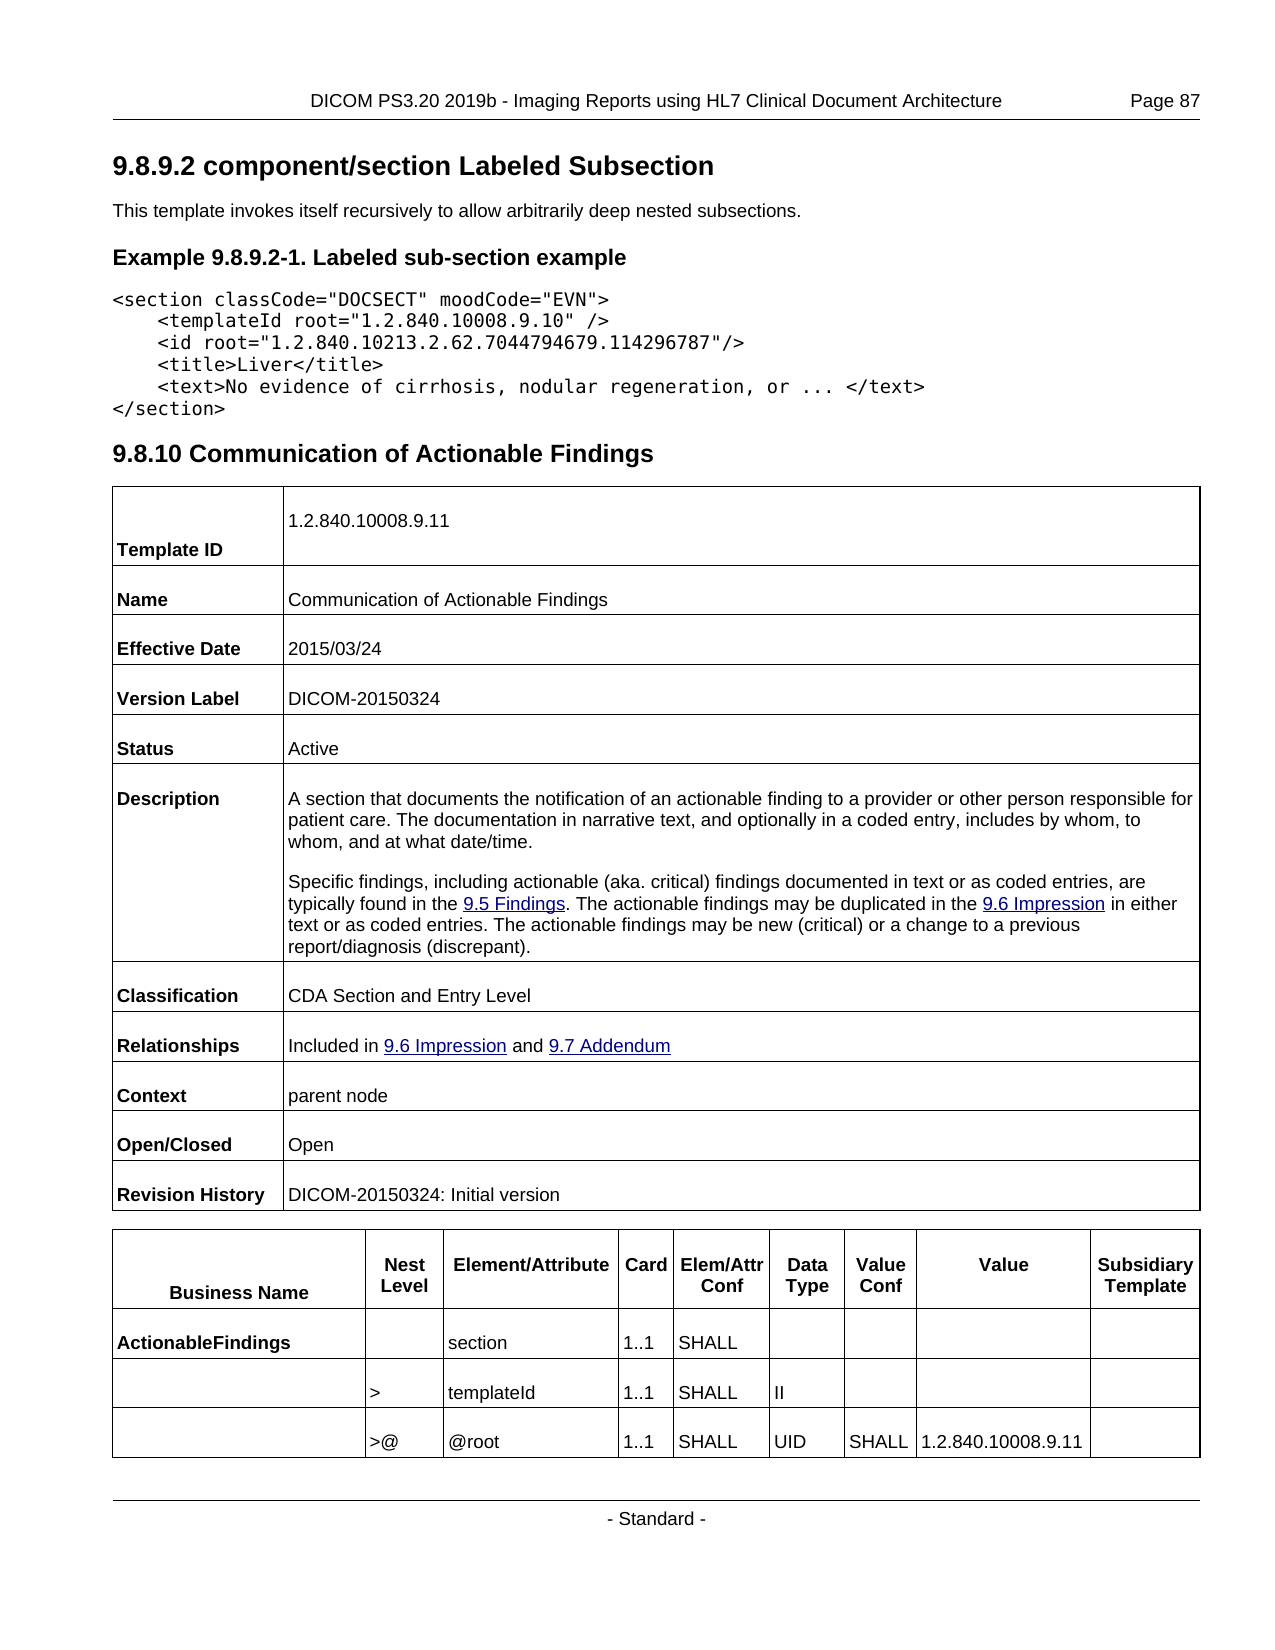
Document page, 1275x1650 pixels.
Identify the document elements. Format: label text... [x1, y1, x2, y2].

table_cell Included in 9.6 Impression and 9.7 Addendum [284, 1012, 1199, 1061]
table_cell @root [444, 1408, 618, 1457]
table_cell template​Id [444, 1359, 618, 1407]
table_header Card [619, 1230, 673, 1308]
table_header Business Name [113, 1230, 365, 1308]
table_cell [917, 1359, 1090, 1407]
table_cell 1..1 [619, 1408, 673, 1457]
table_cell Revision History [113, 1161, 283, 1209]
table_cell [1091, 1408, 1199, 1457]
table_header Element/​Attribute [444, 1230, 618, 1308]
table_header Nest Level [366, 1230, 443, 1308]
table_cell Actionable​Findings [113, 1309, 365, 1357]
table_cell SHALL [674, 1309, 769, 1357]
text Example 9.8.9.2-1. Labeled sub-section example [112, 244, 1200, 270]
table_cell SHALL [845, 1408, 916, 1457]
table_cell A section that documents the notification of an actionable finding to a provider or other person responsible for patient care. The documentation in narrative text, and optionally in a coded entry, includes by whom, to whom, and at what date/time. Specific findings, including actionable (aka. critical) findings documented in text or as coded entries, are typically found in the 9.5 Findings. The actionable findings may be duplicated in the 9.6 Impression in either text or as coded entries. The actionable findings may be new (critical) or a change to a previous report/diagnosis (discrepant). [284, 764, 1199, 961]
table_cell SHALL [674, 1359, 769, 1407]
table_cell UID [770, 1408, 844, 1457]
table_cell 2015/03/24 [284, 615, 1199, 664]
table_header Template ID [113, 487, 283, 564]
table_header Value [917, 1230, 1090, 1308]
table_cell DICOM-20150324 [284, 665, 1199, 714]
table_cell Name [113, 566, 283, 614]
table_cell [917, 1309, 1090, 1357]
table_cell parent node [284, 1062, 1199, 1110]
table_cell Version Label [113, 665, 283, 714]
table_cell Context [113, 1062, 283, 1110]
table_header Data Type [770, 1230, 844, 1308]
table_cell Communication of Actionable Findings [284, 566, 1199, 614]
table_cell Relationships [113, 1012, 283, 1061]
text 9.8.9.2 component/section Labeled Subsection [112, 150, 1200, 181]
table_cell [113, 1408, 365, 1457]
table_header 1.2.840.10008.9.11 [284, 487, 1199, 564]
table_header Subsidiary Template [1091, 1230, 1199, 1308]
text This template invokes itself recursively to allow arbitrarily deep nested subsections. [112, 200, 1200, 222]
table_cell [1091, 1359, 1199, 1407]
table_cell Effective Date [113, 615, 283, 664]
text <section classCode="DOCSECT" moodCode="EVN"> <templateId root="1.2.840.10008.9.10" /> <id root="1.2.840.10213.2.62.7044794679.114296787"/> <title>Liver</title> <text>No evidence of cirrhosis, nodular regeneration, or ... </text> </section> [112, 289, 1200, 420]
table_cell > [366, 1359, 443, 1407]
table_cell II [770, 1359, 844, 1407]
table_cell Description [113, 764, 283, 961]
table_cell [1091, 1309, 1199, 1357]
table_cell Status [113, 715, 283, 763]
table_cell >@ [366, 1408, 443, 1457]
table_cell DICOM-20150324: Initial version [284, 1161, 1199, 1209]
table_cell 1..1 [619, 1359, 673, 1407]
table_cell Open/Closed [113, 1111, 283, 1160]
table_cell SHALL [674, 1408, 769, 1457]
table_cell [845, 1359, 916, 1407]
table_cell [770, 1309, 844, 1357]
table_header Value Conf [845, 1230, 916, 1308]
table_cell Active [284, 715, 1199, 763]
table_cell Classification [113, 962, 283, 1011]
table_cell section [444, 1309, 618, 1357]
table_cell 1..1 [619, 1309, 673, 1357]
table_cell 1.2.840.10008.9.11 [917, 1408, 1090, 1457]
table_cell Open [284, 1111, 1199, 1160]
text 9.8.10 Communication of Actionable Findings [112, 439, 1200, 467]
table_cell CDA Section and Entry Level [284, 962, 1199, 1011]
table_cell [113, 1359, 365, 1407]
table_cell [366, 1309, 443, 1357]
table_cell [845, 1309, 916, 1357]
table_header Elem/Attr Conf [674, 1230, 769, 1308]
